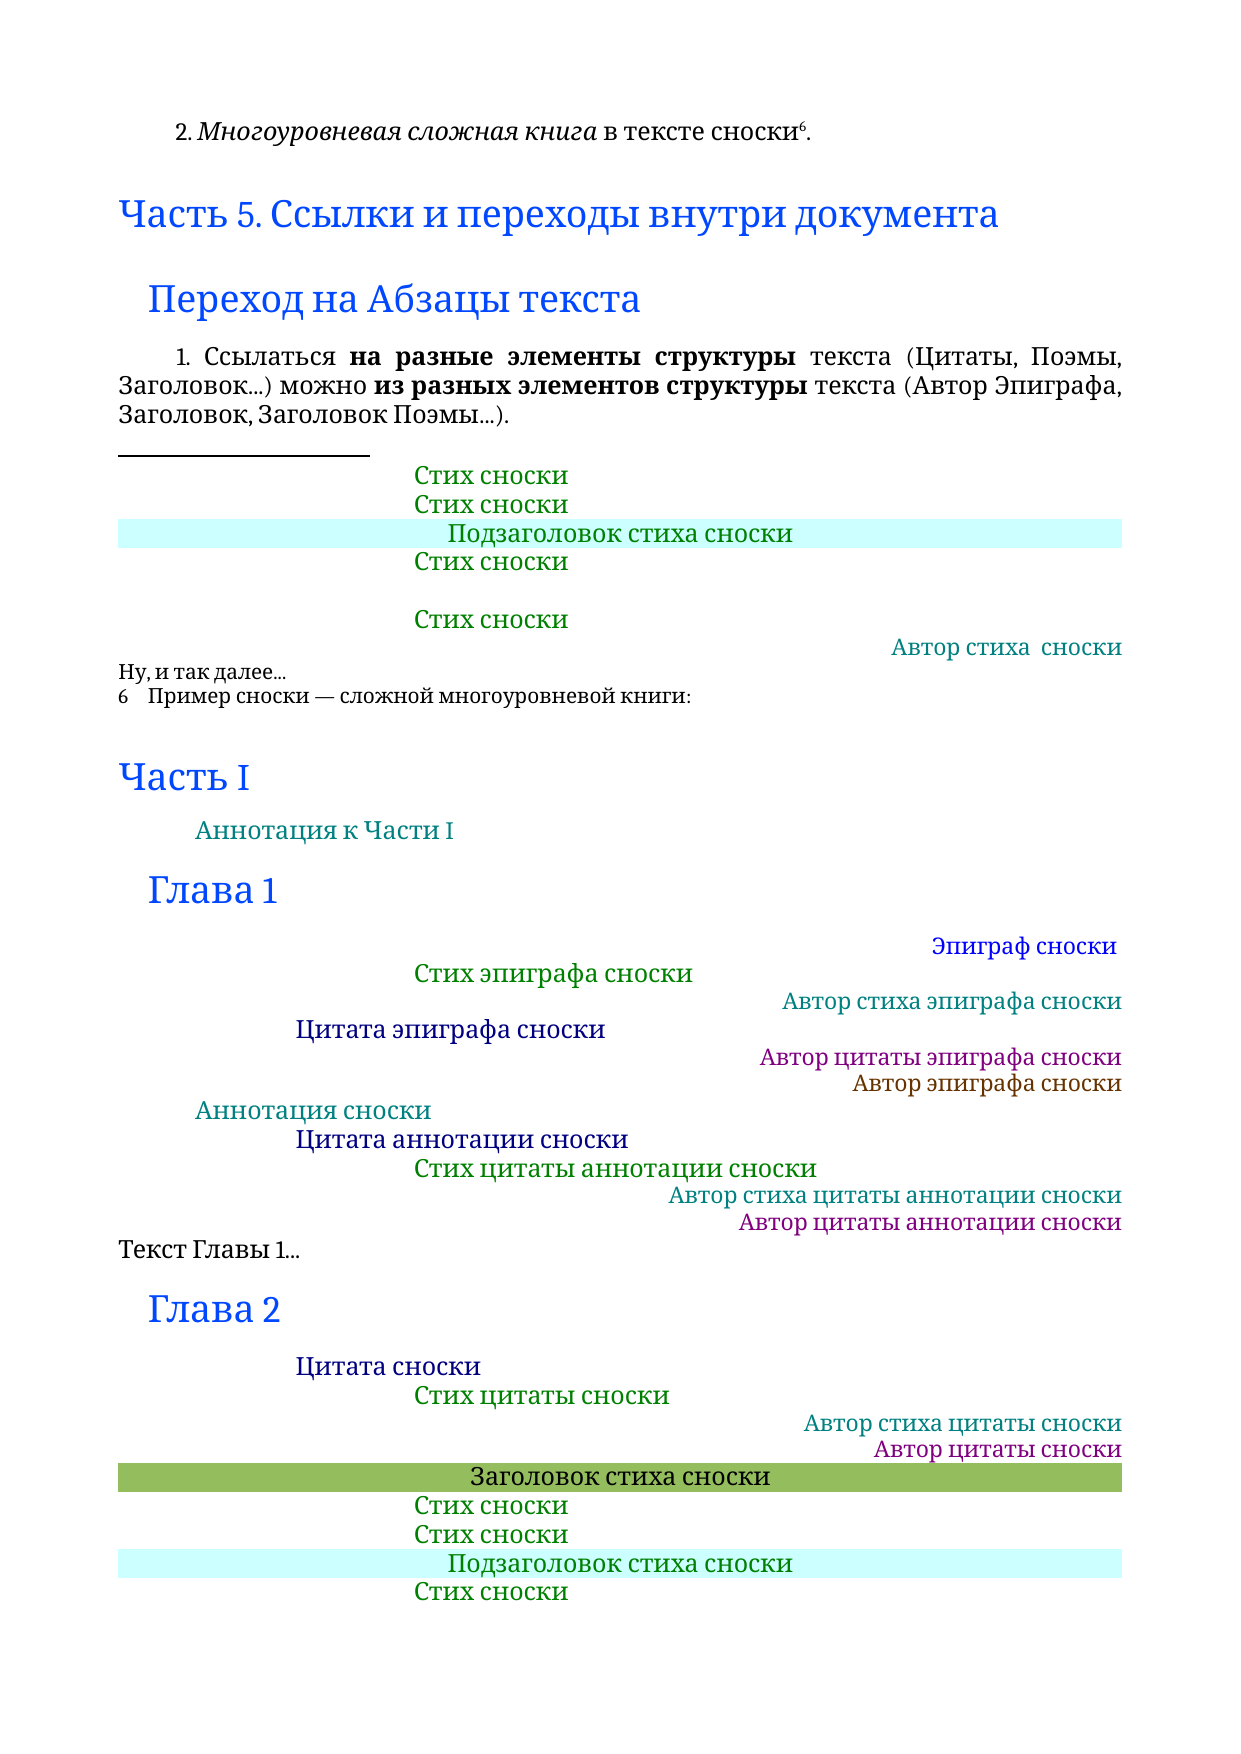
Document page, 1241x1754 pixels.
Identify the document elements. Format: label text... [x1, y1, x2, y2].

text 1. Ссылаться на разные элементы структуры текста (Цитаты, Поэмы, Заголовок...) можно из разных элементов структуры текста (Автор Эпиграфа, Заголовок, Заголовок Поэмы...). [118, 343, 1122, 429]
text Автор стиха сноски [502, 634, 1122, 661]
text Цитата сноски [295, 1353, 945, 1382]
text Стих эпиграфа сноски [413, 960, 1063, 989]
text Стих сноски [413, 606, 1063, 634]
text Глава 2 [148, 1288, 1122, 1331]
text Стих сноски [413, 1521, 1063, 1549]
text Ну, и так далее... [118, 661, 1122, 685]
text Аннотация к Части I [118, 817, 1122, 846]
text Переход на Абзацы текста [148, 279, 1122, 322]
text Часть 5. Ссылки и переходы внутри документа [118, 194, 1122, 237]
text Автор эпиграфа сноски [502, 1071, 1122, 1097]
text Аннотация сноски [118, 1097, 1122, 1126]
text Стих цитаты аннотации сноски [413, 1154, 1063, 1183]
text Стих сноски [413, 1578, 1063, 1607]
text Стих сноски [413, 491, 1063, 519]
text Стих сноски [413, 1492, 1063, 1521]
text Автор стиха цитаты сноски [502, 1411, 1122, 1437]
text Стих сноски [413, 462, 1063, 491]
text Эпиграф сноски [472, 934, 1122, 960]
text Часть I [118, 756, 1122, 799]
subtitle Подзаголовок стиха сноски [118, 1549, 1122, 1578]
text Автор цитаты сноски [325, 1437, 1122, 1463]
text Автор стиха эпиграфа сноски [502, 989, 1122, 1016]
text Стих сноски [413, 548, 1063, 577]
subtitle Подзаголовок стиха сноски [118, 519, 1122, 548]
text Автор цитаты аннотации сноски [325, 1209, 1122, 1236]
text Глава 1 [148, 869, 1122, 912]
text Цитата аннотации сноски [295, 1126, 945, 1154]
text Текст Главы 1... [118, 1236, 1122, 1265]
text Цитата эпиграфа сноски [295, 1016, 945, 1044]
text Автор цитаты эпиграфа сноски [325, 1044, 1122, 1071]
text Автор стиха цитаты аннотации сноски [502, 1183, 1122, 1209]
text 2. Многоуровневая сложная книга в тексте сноски. [118, 118, 1122, 147]
text Стих цитаты сноски [413, 1382, 1063, 1411]
title Заголовок стиха сноски [118, 1463, 1122, 1492]
text Пример сноски — сложной многоуровневой книги: [118, 685, 1122, 709]
